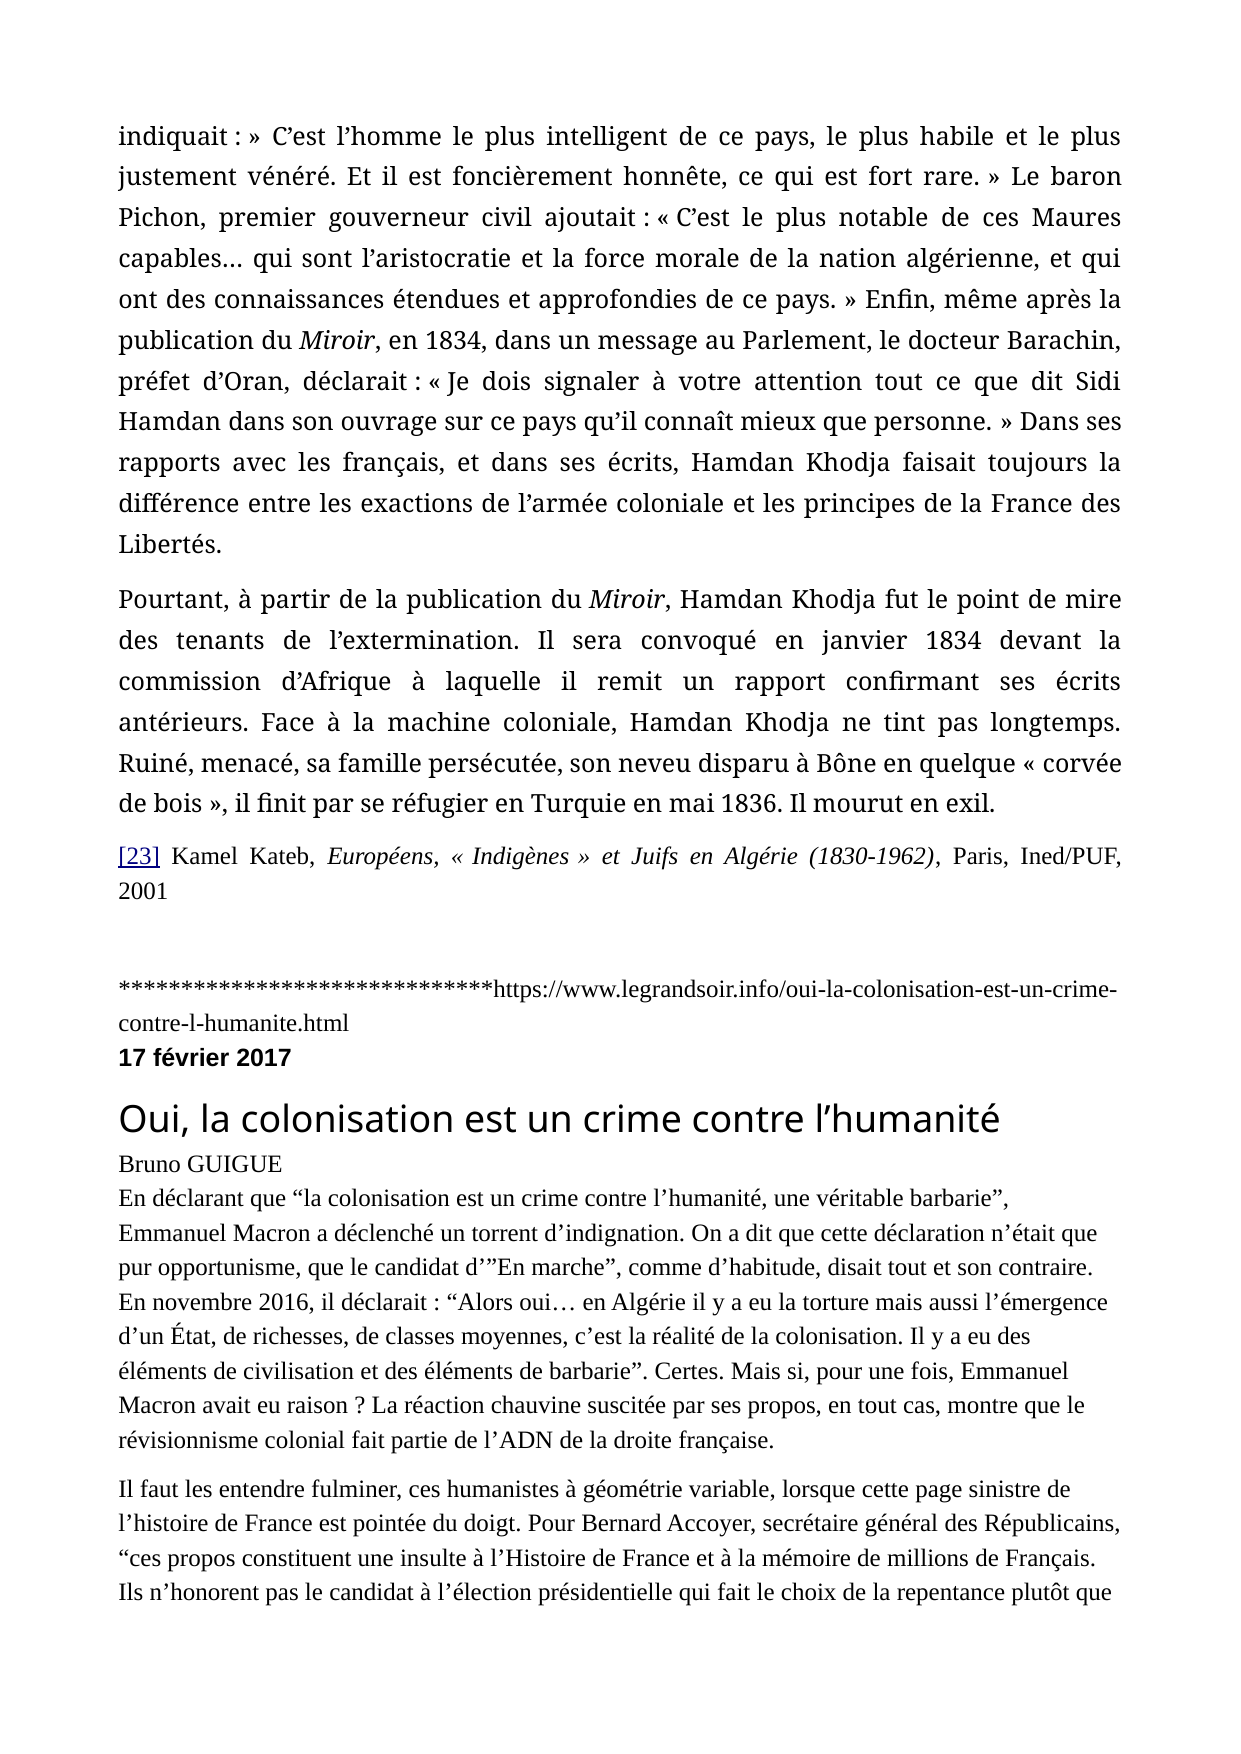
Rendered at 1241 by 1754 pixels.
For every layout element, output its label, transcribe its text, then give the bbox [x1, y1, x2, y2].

text indiquait : » C’est l’homme le plus intelligent de ce pays, le plus habile et le plus justement vénéré. Et il est foncièrement honnête, ce qui est fort rare. » Le baron Pichon, premier gouverneur civil ajoutait : « C’est le plus notable de ces Maures capables… qui sont l’aristocratie et la force morale de la nation algérienne, et qui ont des connaissances étendues et approfondies de ce pays. » Enfin, même après la publication du Miroir, en 1834, dans un message au Parlement, le docteur Barachin, préfet d’Oran, déclarait : « Je dois signaler à votre attention tout ce que dit Sidi Hamdan dans son ouvrage sur ce pays qu’il connaît mieux que personne. » Dans ses rapports avec les français, et dans ses écrits, Hamdan Khodja faisait toujours la différence entre les exactions de l’armée coloniale et les principes de la France des Libertés. [118, 118, 1122, 561]
text Il faut les entendre fulminer, ces humanistes à géométrie variable, lorsque cette page sinistre de l’histoire de France est pointée du doigt. Pour Bernard Accoyer, secrétaire général des Républicains, “ces propos constituent une insulte à l’Histoire de France et à la mémoire de millions de Français. Ils n’honorent pas le candidat à l’élection présidentielle qui fait le choix de la repentance plutôt que [118, 1474, 1122, 1606]
text Pourtant, à partir de la publication du Miroir, Hamdan Khodja fut le point de mire des tenants de l’extermination. Il sera convoqué en janvier 1834 devant la commission d’Afrique à laquelle il remit un rapport confirmant ses écrits antérieurs. Face à la machine coloniale, Hamdan Khodja ne tint pas longtemps. Ruiné, menacé, sa famille persécutée, son neveu disparu à Bône en quelque « corvée de bois », il finit par se réfugier en Turquie en mai 1836. Il mourut en exil. [118, 582, 1122, 820]
text [23] Kamel Kateb, Européens, « Indigènes » et Juifs en Algérie (1830-1962), Paris, Ined/PUF, 2001 [118, 841, 1122, 905]
text ******************************https://www.legrandsoir.info/oui-la-colonisation-est-un-crime-contre-l-humanite.html 17 février 2017 [118, 974, 1122, 1072]
text Oui, la colonisation est un crime contre l’humanité Bruno GUIGUE En déclarant que “la colonisation est un crime contre l’humanité, une véritable barbarie”, Emmanuel Macron a déclenché un torrent d’indignation. On a dit que cette déclaration n’était que pur opportunisme, que le candidat d’”En marche”, comme d’habitude, disait tout et son contraire. En novembre 2016, il déclarait : “Alors oui… en Algérie il y a eu la torture mais aussi l’émergence d’un État, de richesses, de classes moyennes, c’est la réalité de la colonisation. Il y a eu des éléments de civilisation et des éléments de barbarie”. Certes. Mais si, pour une fois, Emmanuel Macron avait eu raison ? La réaction chauvine suscitée par ses propos, en tout cas, montre que le révisionnisme colonial fait partie de l’ADN de la droite française. [118, 1092, 1122, 1453]
